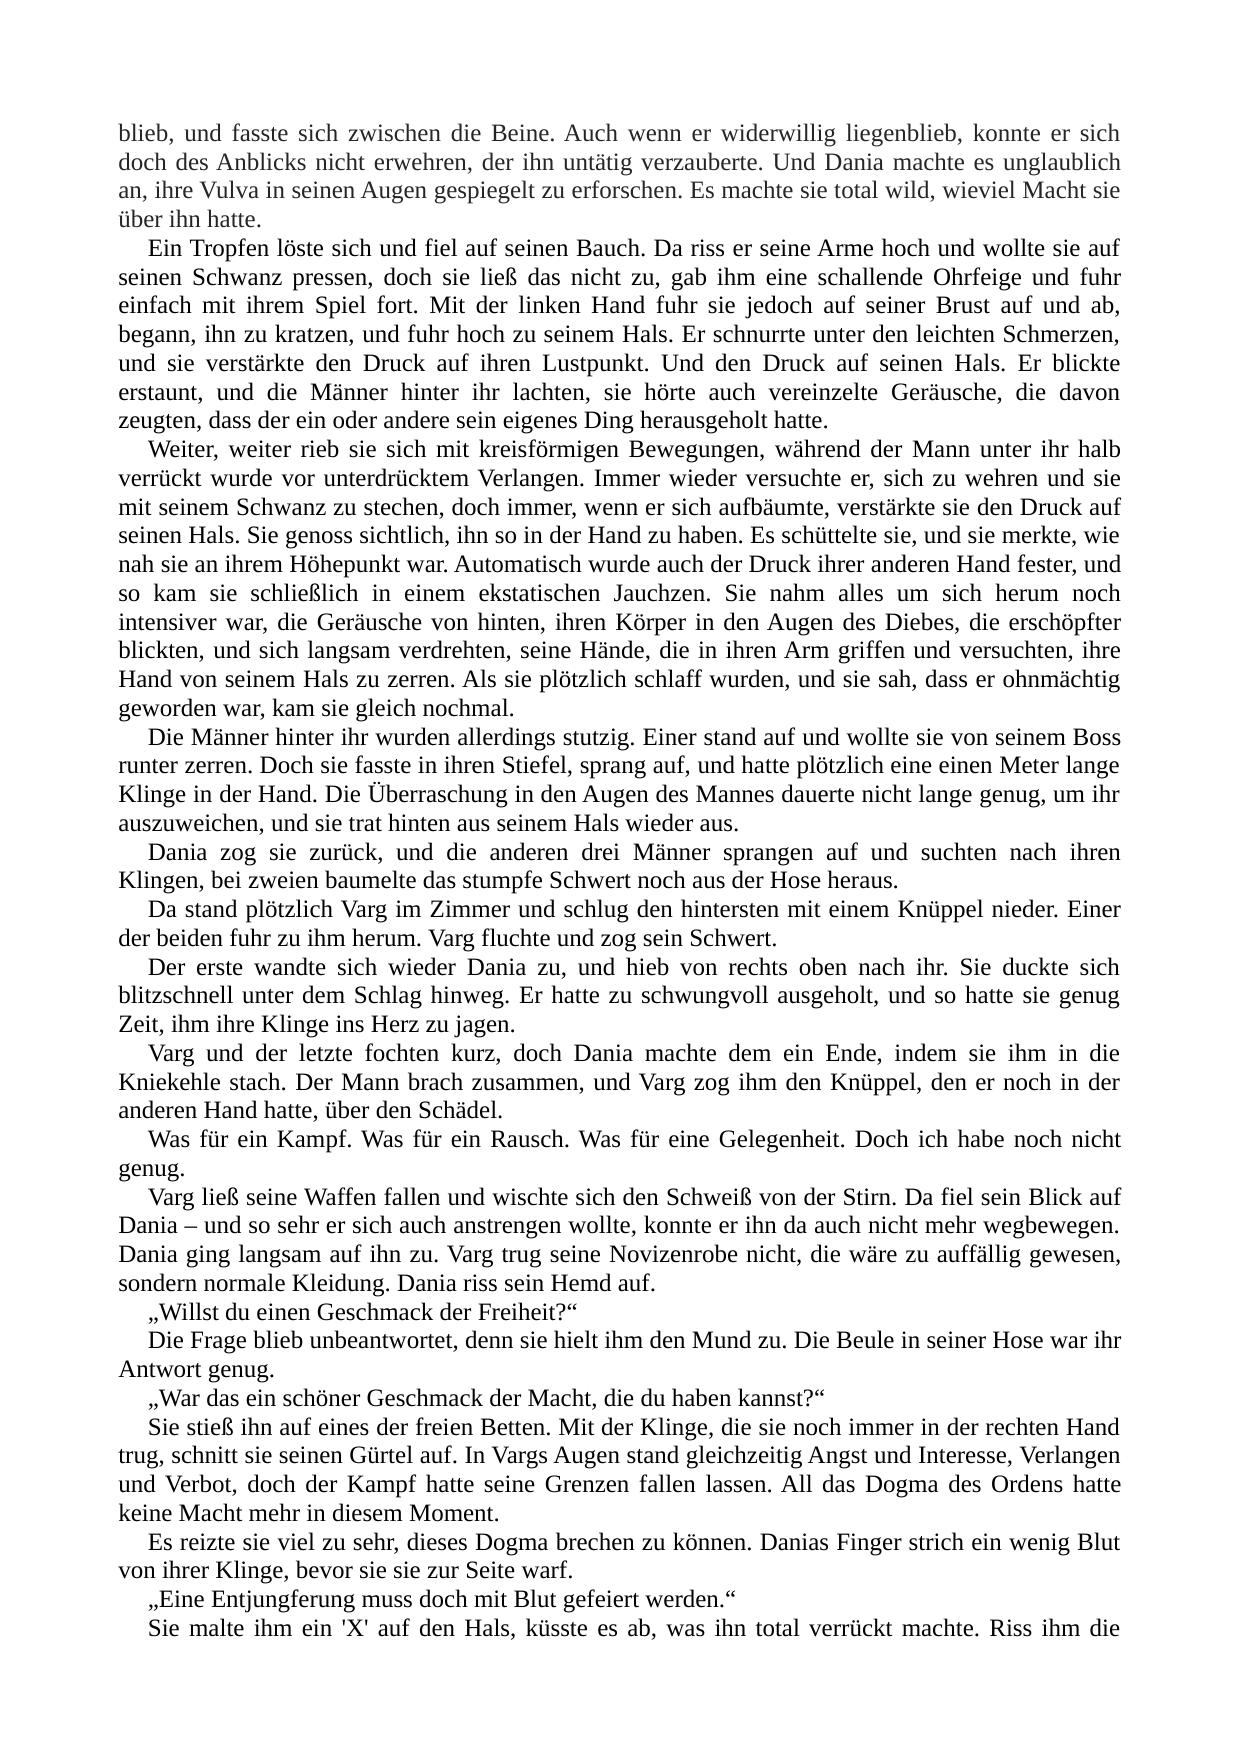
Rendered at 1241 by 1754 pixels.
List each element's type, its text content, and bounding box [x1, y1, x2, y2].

text „War das ein schöner Geschmack der Macht, die du haben kannst?“ [118, 1383, 1122, 1412]
text Varg ließ seine Waffen fallen und wischte sich den Schweiß von der Stirn. Da fiel sein Blick auf Dania – und so sehr er sich auch anstrengen wollte, konnte er ihn da auch nicht mehr wegbewegen. Dania ging langsam auf ihn zu. Varg trug seine Novizenrobe nicht, die wäre zu auffällig gewesen, sondern normale Kleidung. Dania riss sein Hemd auf. [118, 1182, 1122, 1297]
text „Eine Entjungferung muss doch mit Blut gefeiert werden.“ [118, 1584, 1122, 1613]
text Es reizte sie viel zu sehr, dieses Dogma brechen zu können. Danias Finger strich ein wenig Blut von ihrer Klinge, bevor sie sie zur Seite warf. [118, 1527, 1122, 1584]
text Sie stieß ihn auf eines der freien Betten. Mit der Klinge, die sie noch immer in der rechten Hand trug, schnitt sie seinen Gürtel auf. In Vargs Augen stand gleichzeitig Angst und Interesse, Verlangen und Verbot, doch der Kampf hatte seine Grenzen fallen lassen. All das Dogma des Ordens hatte keine Macht mehr in diesem Moment. [118, 1412, 1122, 1527]
text Sie malte ihm ein 'X' auf den Hals, küsste es ab, was ihn total verrückt machte. Riss ihm die [118, 1613, 1122, 1642]
text Weiter, weiter rieb sie sich mit kreisförmigen Bewegungen, während der Mann unter ihr halb verrückt wurde vor unterdrücktem Verlangen. Immer wieder versuchte er, sich zu wehren und sie mit seinem Schwanz zu stechen, doch immer, wenn er sich aufbäumte, verstärkte sie den Druck auf seinen Hals. Sie genoss sichtlich, ihn so in der Hand zu haben. Es schüttelte sie, und sie merkte, wie nah sie an ihrem Höhepunkt war. Automatisch wurde auch der Druck ihrer anderen Hand fester, und so kam sie schließlich in einem ekstatischen Jauchzen. Sie nahm alles um sich herum noch intensiver war, die Geräusche von hinten, ihren Körper in den Augen des Diebes, die erschöpfter blickten, und sich langsam verdrehten, seine Hände, die in ihren Arm griffen und versuchten, ihre Hand von seinem Hals zu zerren. Als sie plötzlich schlaff wurden, und sie sah, dass er ohnmächtig geworden war, kam sie gleich nochmal. [118, 434, 1122, 722]
text Was für ein Kampf. Was für ein Rausch. Was für eine Gelegenheit. Doch ich habe noch nicht genug. [118, 1124, 1122, 1182]
text Die Frage blieb unbeantwortet, denn sie hielt ihm den Mund zu. Die Beule in seiner Hose war ihr Antwort genug. [118, 1326, 1122, 1383]
text Dania zog sie zurück, und die anderen drei Männer sprangen auf und suchten nach ihren Klingen, bei zweien baumelte das stumpfe Schwert noch aus der Hose heraus. [118, 837, 1122, 894]
text „Willst du einen Geschmack der Freiheit?“ [118, 1297, 1122, 1326]
text Da stand plötzlich Varg im Zimmer und schlug den hintersten mit einem Knüppel nieder. Einer der beiden fuhr zu ihm herum. Varg fluchte und zog sein Schwert. [118, 894, 1122, 952]
text Ein Tropfen löste sich und fiel auf seinen Bauch. Da riss er seine Arme hoch und wollte sie auf seinen Schwanz pressen, doch sie ließ das nicht zu, gab ihm eine schallende Ohrfeige und fuhr einfach mit ihrem Spiel fort. Mit der linken Hand fuhr sie jedoch auf seiner Brust auf und ab, begann, ihn zu kratzen, und fuhr hoch zu seinem Hals. Er schnurrte unter den leichten Schmerzen, und sie verstärkte den Druck auf ihren Lustpunkt. Und den Druck auf seinen Hals. Er blickte erstaunt, und die Männer hinter ihr lachten, sie hörte auch vereinzelte Geräusche, die davon zeugten, dass der ein oder andere sein eigenes Ding herausgeholt hatte. [118, 233, 1122, 434]
text Die Männer hinter ihr wurden allerdings stutzig. Einer stand auf und wollte sie von seinem Boss runter zerren. Doch sie fasste in ihren Stiefel, sprang auf, und hatte plötzlich eine einen Meter lange Klinge in der Hand. Die Überraschung in den Augen des Mannes dauerte nicht lange genug, um ihr auszuweichen, und sie trat hinten aus seinem Hals wieder aus. [118, 722, 1122, 837]
text Varg und der letzte fochten kurz, doch Dania machte dem ein Ende, indem sie ihm in die Kniekehle stach. Der Mann brach zusammen, und Varg zog ihm den Knüppel, den er noch in der anderen Hand hatte, über den Schädel. [118, 1038, 1122, 1124]
text Der erste wandte sich wieder Dania zu, und hieb von rechts oben nach ihr. Sie duckte sich blitzschnell unter dem Schlag hinweg. Er hatte zu schwungvoll ausgeholt, und so hatte sie genug Zeit, ihm ihre Klinge ins Herz zu jagen. [118, 952, 1122, 1038]
text blieb, und fasste sich zwischen die Beine. Auch wenn er widerwillig liegenblieb, konnte er sich doch des Anblicks nicht erwehren, der ihn untätig verzauberte. Und Dania machte es unglaublich an, ihre Vulva in seinen Augen gespiegelt zu erforschen. Es machte sie total wild, wieviel Macht sie über ihn hatte. [118, 118, 1122, 233]
